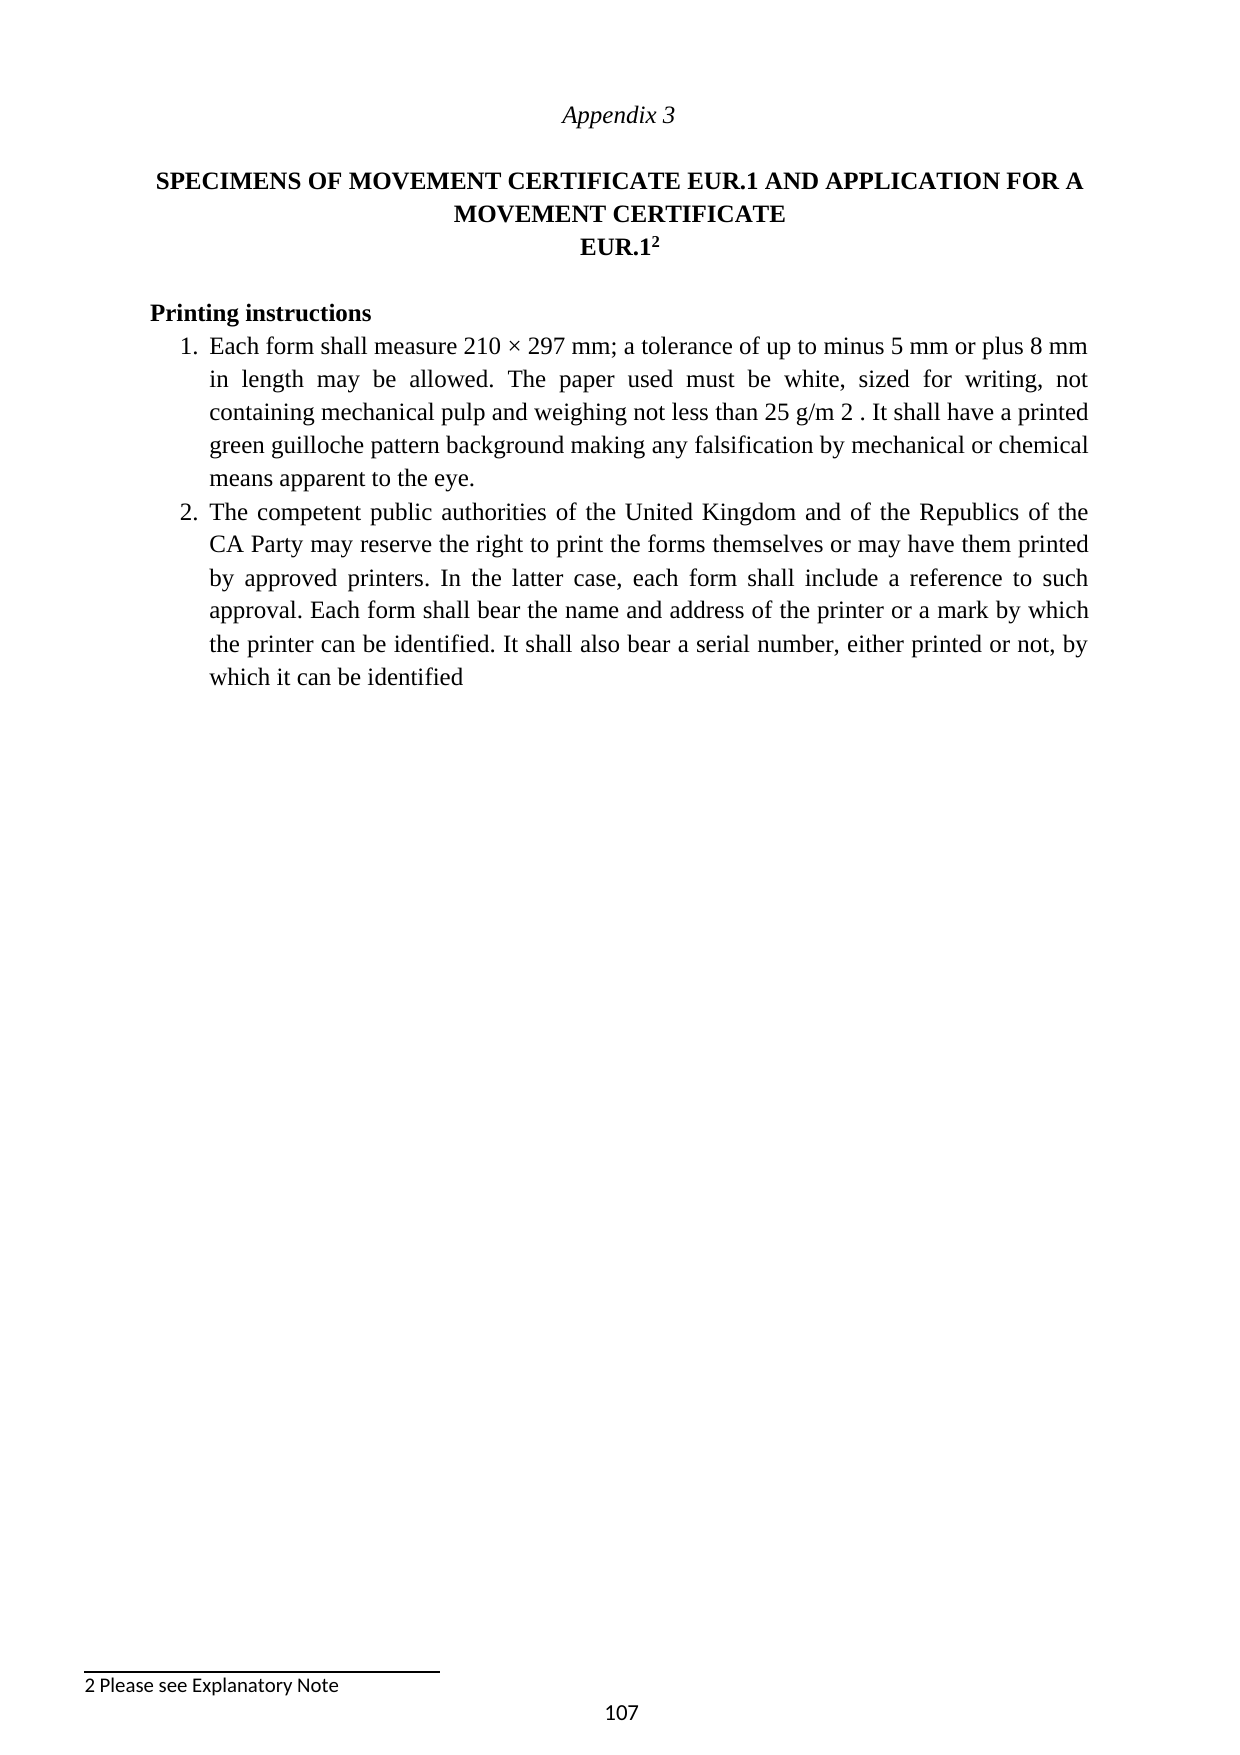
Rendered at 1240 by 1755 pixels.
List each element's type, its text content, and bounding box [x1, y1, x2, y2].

list The competent public authorities of the United Kingdom and of the Republics of the CA Party may reserve the right to print the forms themselves or may have them printed by approved printers. In the latter case, each form shall include a reference to such approval. Each form shall bear the name and address of the printer or a mark by which the printer can be identified. It shall also bear a serial number, either printed or not, by which it can be identified [179, 497, 1089, 690]
text Please see Explanatory Note [84, 1672, 1159, 1698]
list Each form shall measure 210 × 297 mm; a tolerance of up to minus 5 mm or plus 8 mm in length may be allowed. The paper used must be white, sized for writing, not containing mechanical pulp and weighing not less than 25 g/m 2 . It shall have a printed green guilloche pattern background making any falsification by mechanical or chemical means apparent to the eye. [179, 331, 1089, 492]
text Printing instructions [150, 298, 1089, 327]
text Appendix 3 [150, 100, 1089, 129]
text SPECIMENS OF MOVEMENT CERTIFICATE EUR.1 AND APPLICATION FOR A MOVEMENT CERTIFICATE [150, 166, 1089, 228]
text EUR.1 [150, 232, 1089, 261]
